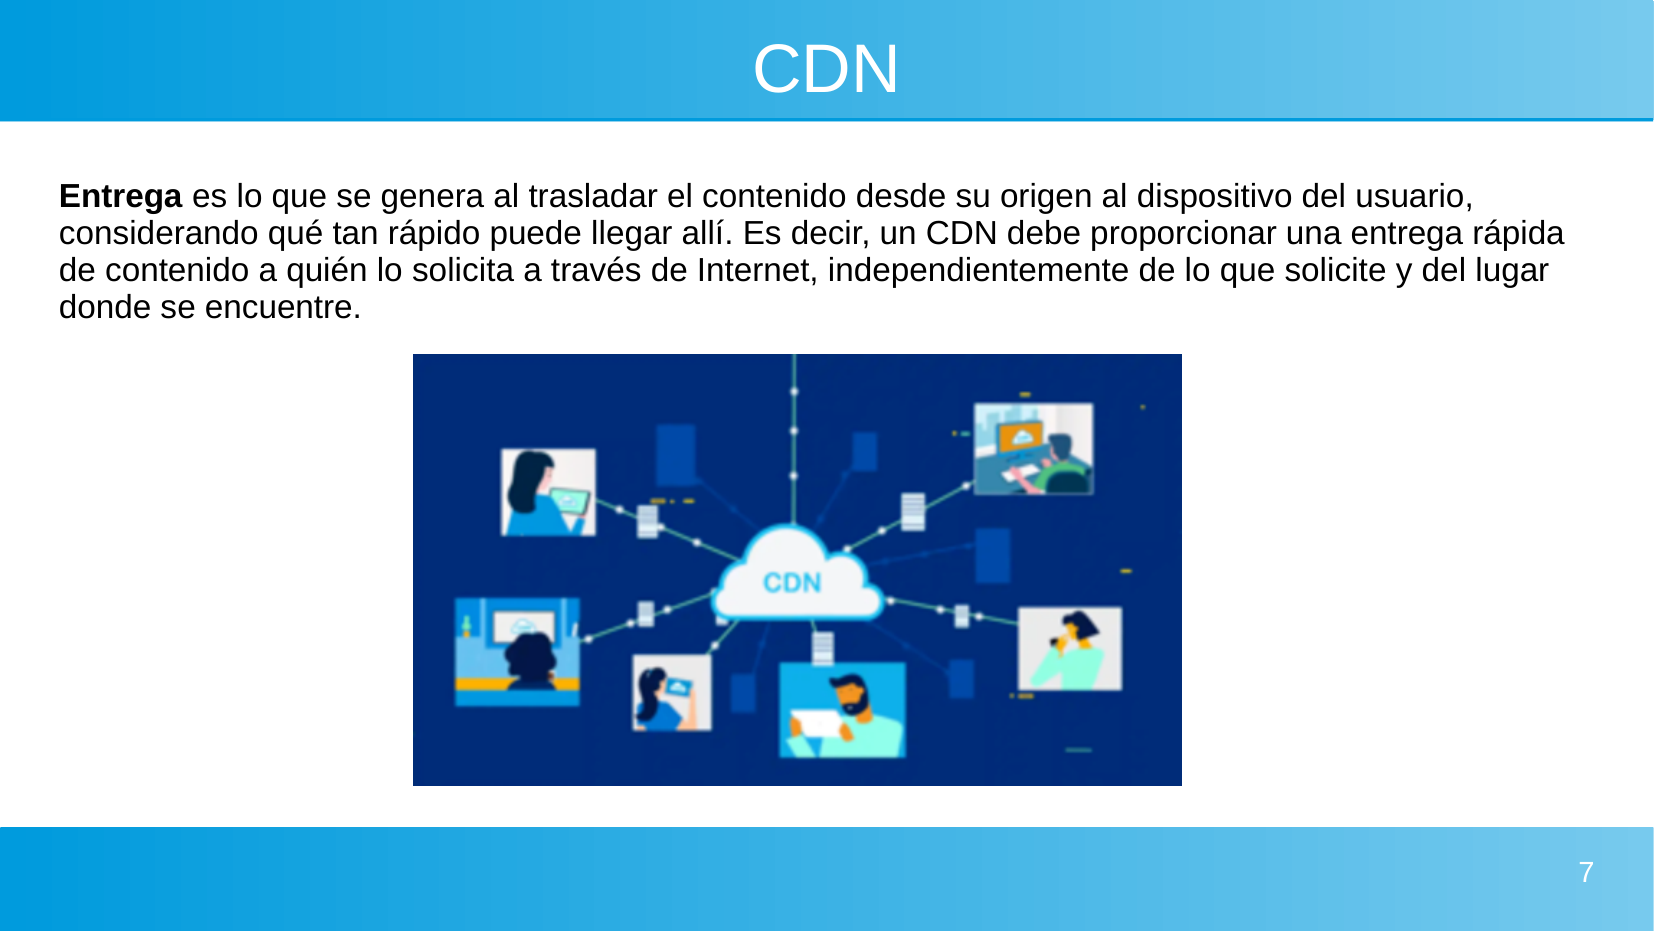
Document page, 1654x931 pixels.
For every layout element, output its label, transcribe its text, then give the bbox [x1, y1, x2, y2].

title CDN [59, 29, 1595, 108]
picture [413, 354, 1182, 786]
list Entrega es lo que se genera al trasladar el contenido desde su origen al dispositivo del usuario, considerando qué tan rápido puede llegar allí. Es decir, un CDN debe proporcionar una entrega rápida de contenido a quién lo solicita a través de Internet, independientemente de lo que solicite y del lugar donde se encuentre. [59, 177, 1595, 355]
